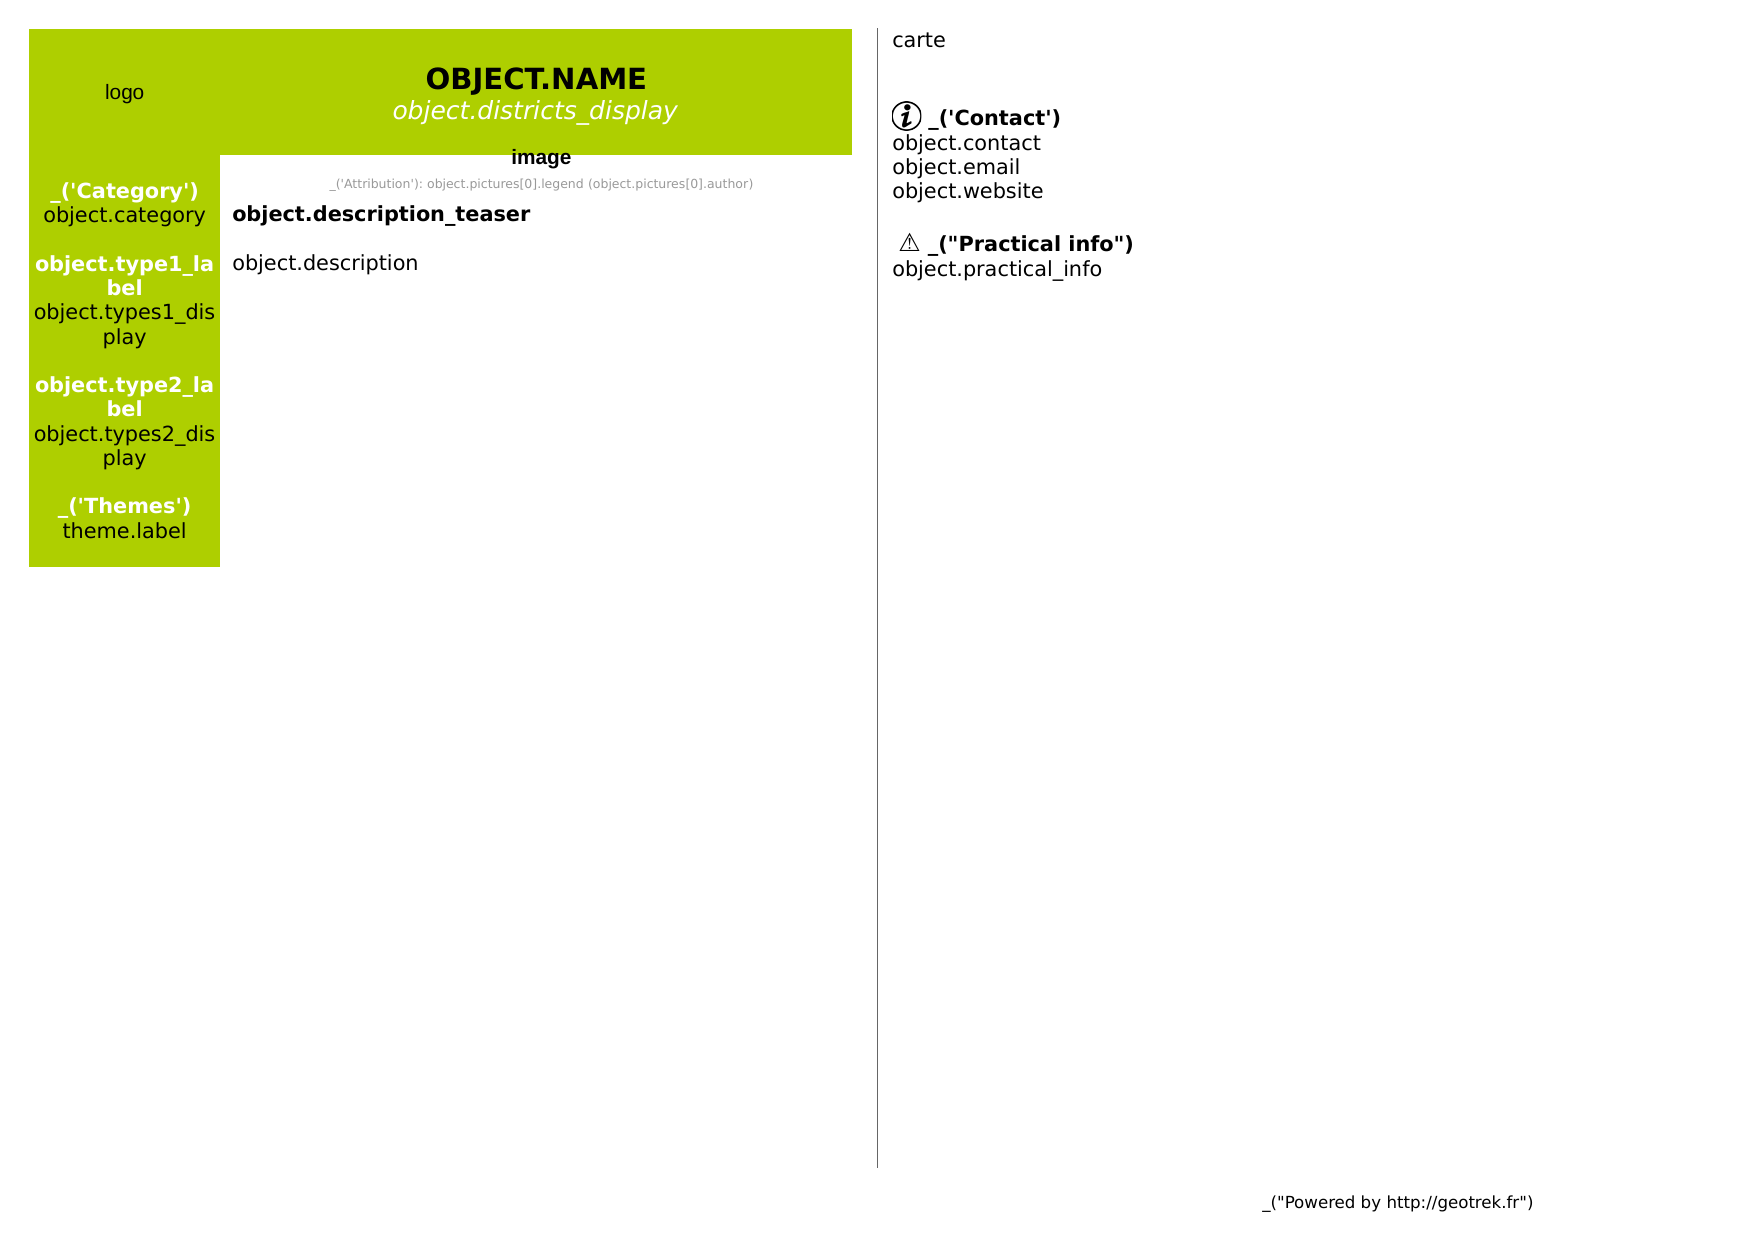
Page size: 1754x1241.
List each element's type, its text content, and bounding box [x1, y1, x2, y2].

table_header logo [29, 29, 220, 155]
table_cell object.description_teaser object.description [220, 191, 862, 567]
table_header _('Category') object.category object.type1_label object.types1_display object.type2_label object.types2_display _('Themes') theme.label [29, 155, 220, 567]
text carte￹ [892, 28, 1725, 53]
table_header _("Powered by http://geotrek.fr") [1072, 1193, 1723, 1217]
table_cell _('Attribution'): object.pictures[0].legend (object.pictures[0].author) [220, 167, 862, 191]
table_header [875, 1193, 1072, 1217]
text object.email [892, 155, 1725, 179]
picture [892, 101, 922, 131]
text _('Contact') [922, 101, 1725, 131]
text object.practical_info [892, 257, 1725, 281]
table_header image [558, 155, 862, 167]
text object.contact [892, 131, 1725, 155]
table_header object.name object.districts_display [220, 29, 852, 155]
text object.website [892, 179, 1725, 228]
text ⚠ _("Practical info") [892, 228, 1725, 257]
table_header image [220, 155, 555, 167]
